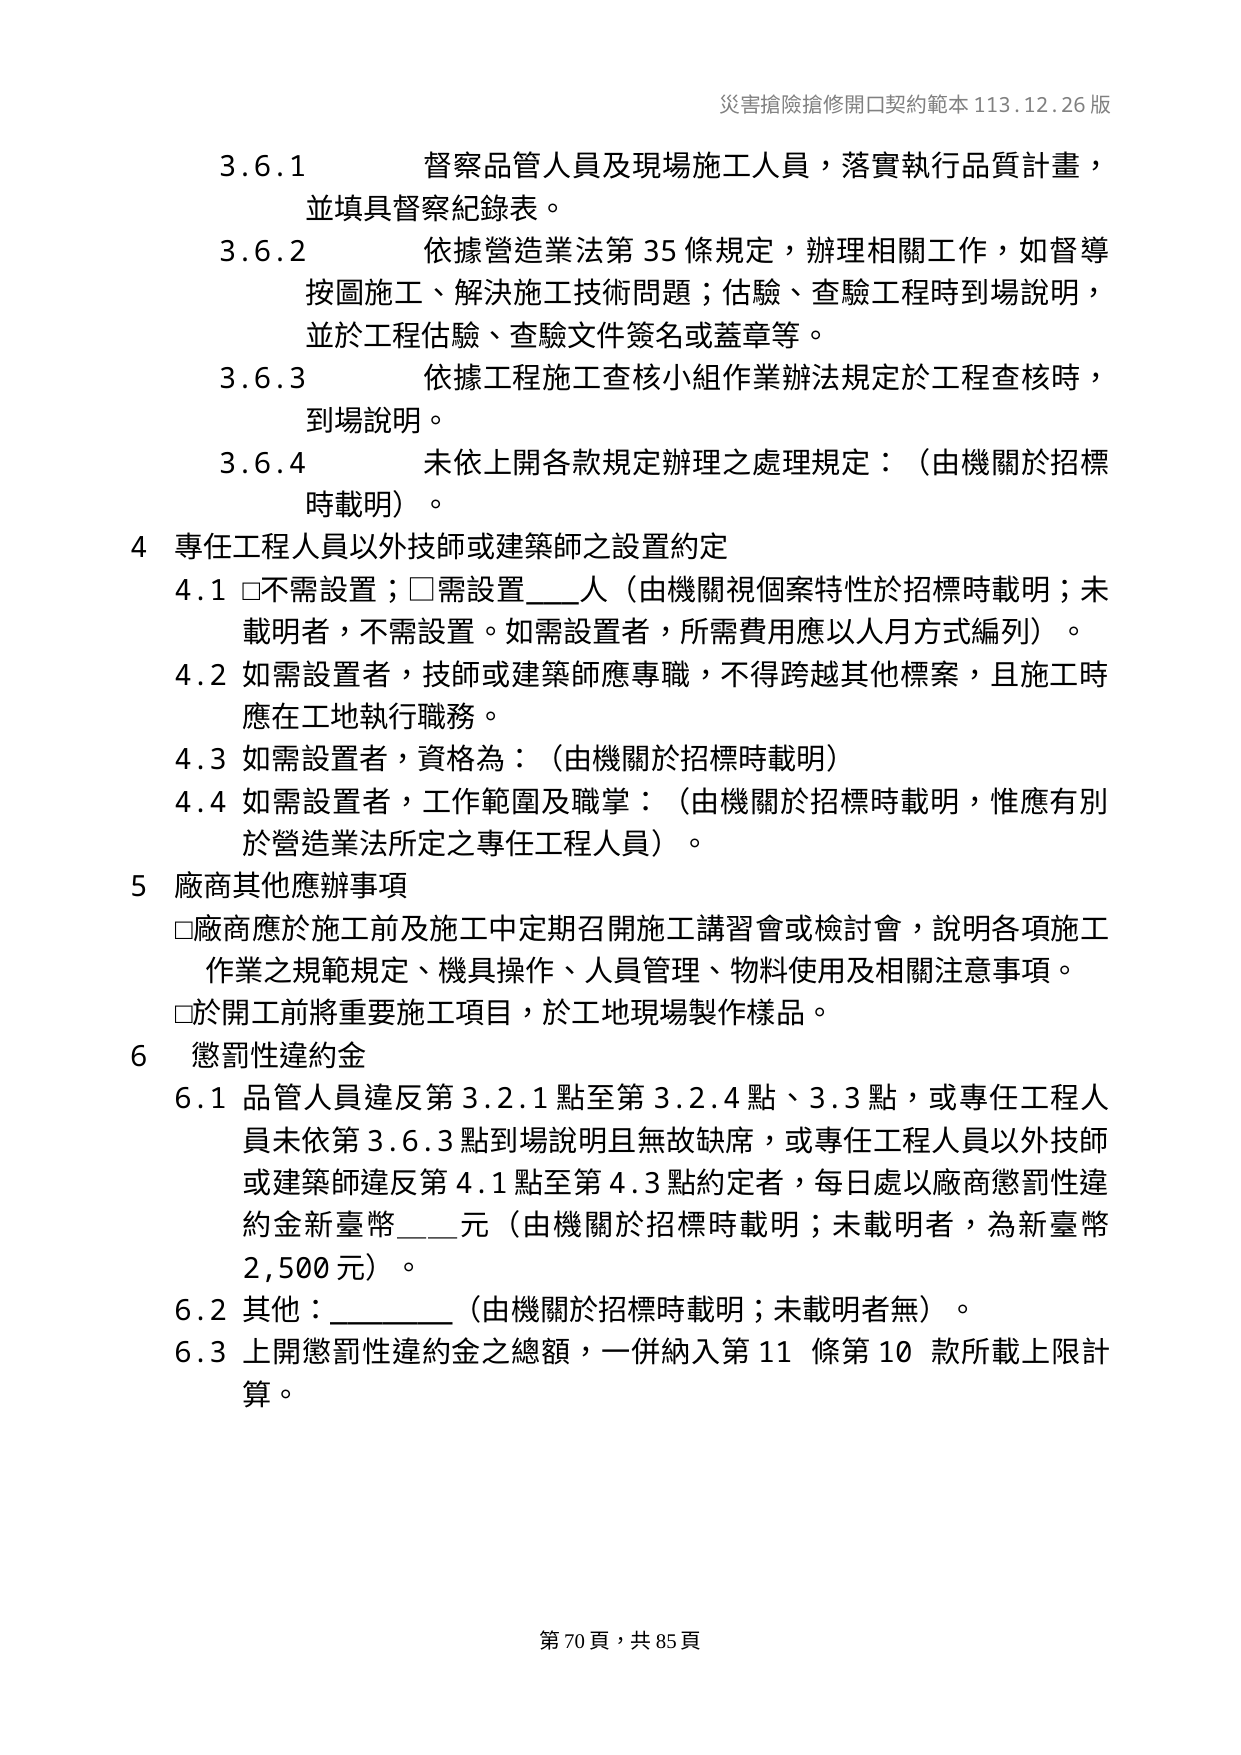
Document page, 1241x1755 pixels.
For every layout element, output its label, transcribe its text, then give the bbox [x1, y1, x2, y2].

list 專任工程人員以外技師或建築師之設置約定 [130, 524, 1110, 566]
list 廠商其他應辦事項 [130, 863, 1110, 905]
list 依據工程施工查核小組作業辦法規定於工程查核時，到場說明。 [218, 355, 1110, 439]
text □廠商應於施工前及施工中定期召開施工講習會或檢討會，說明各項施工作業之規範規定、機具操作、人員管理、物料使用及相關注意事項。 [175, 905, 1110, 990]
list 如需設置者，工作範圍及職掌：（由機關於招標時載明，惟應有別於營造業法所定之專任工程人員）。 [174, 778, 1110, 863]
list 懲罰性違約金 [130, 1032, 1110, 1075]
list 上開懲罰性違約金之總額，一併納入第11 條第10 款所載上限計算。 [174, 1329, 1110, 1414]
list 其他：_______（由機關於招標時載明；未載明者無）。 [174, 1287, 1110, 1329]
list 如需設置者，資格為：（由機關於招標時載明） [174, 736, 1110, 778]
list 如需設置者，技師或建築師應專職，不得跨越其他標案，且施工時應在工地執行職務。 [174, 651, 1110, 736]
list 未依上開各款規定辦理之處理規定：（由機關於招標時載明）。 [218, 439, 1110, 524]
list 督察品管人員及現場施工人員，落實執行品質計畫，並填具督察紀錄表。 [218, 143, 1110, 228]
list 依據營造業法第35條規定，辦理相關工作，如督導按圖施工、解決施工技術問題；估驗、查驗工程時到場說明，並於工程估驗、查驗文件簽名或蓋章等。 [218, 228, 1110, 355]
list 品管人員違反第3.2.1點至第3.2.4點、3.3點，或專任工程人員未依第3.6.3點到場說明且無故缺席，或專任工程人員以外技師或建築師違反第4.1點至第4.3點約定者，每日處以廠商懲罰性違約金新臺幣＿＿元（由機關於招標時載明；未載明者，為新臺幣2,500元）。 [174, 1075, 1110, 1287]
list □不需設置；□需設置___人（由機關視個案特性於招標時載明；未載明者，不需設置。如需設置者，所需費用應以人月方式編列）。 [174, 566, 1110, 651]
text □於開工前將重要施工項目，於工地現場製作樣品。 [175, 990, 1110, 1032]
